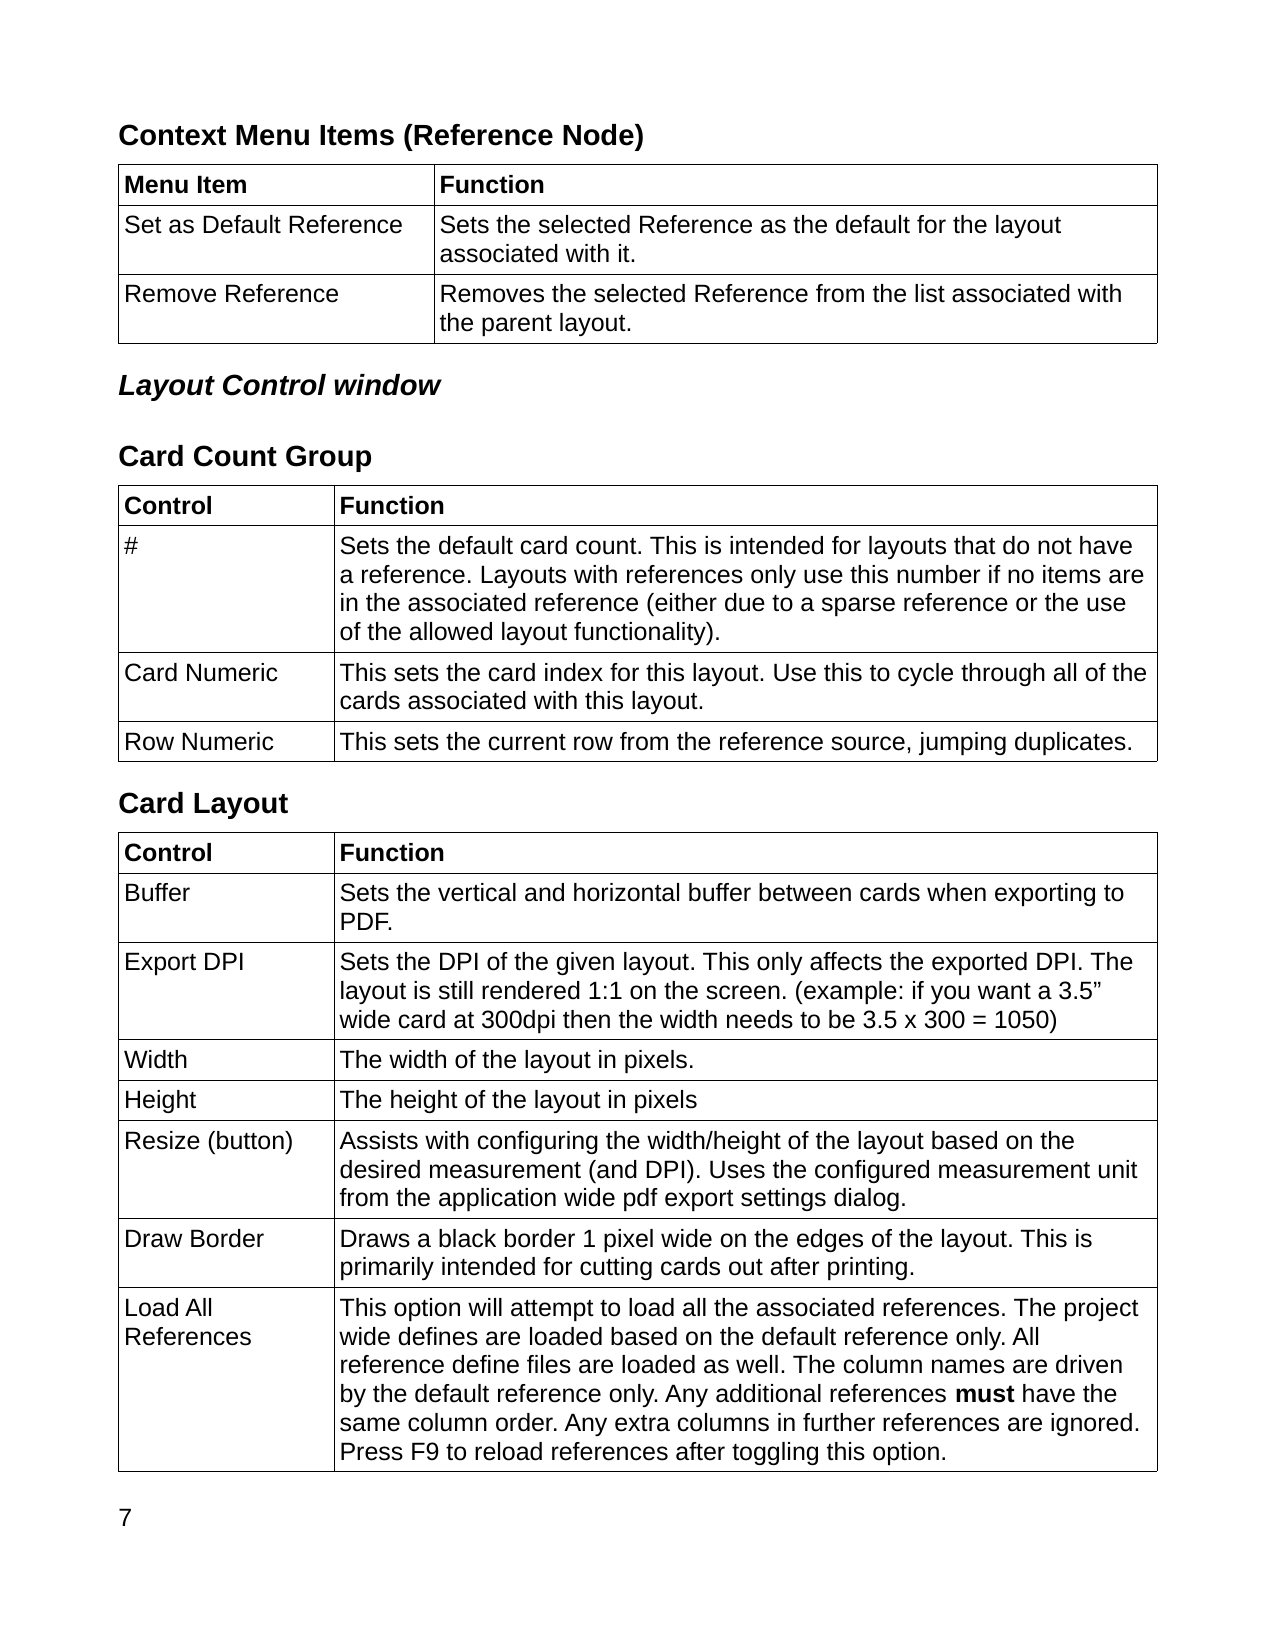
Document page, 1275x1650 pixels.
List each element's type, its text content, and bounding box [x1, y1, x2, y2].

table_cell This option will attempt to load all the associated references. The project wide defines are loaded based on the default reference only. All reference define files are loaded as well. The column names are driven by the default reference only. Any additional references must have the same column order. Any extra columns in further references are ignored. Press F9 to reload references after toggling this option. [335, 1288, 1157, 1471]
table_cell Height [119, 1081, 334, 1120]
table_cell Sets the DPI of the given layout. This only affects the exported DPI. The layout is still rendered 1:1 on the screen. (example: if you want a 3.5” wide card at 300dpi then the width needs to be 3.5 x 300 = 1050) [335, 943, 1157, 1039]
table_cell Removes the selected Reference from the list associated with the parent layout. [435, 275, 1157, 343]
subtitle Context Menu Items (Reference Node) [118, 118, 1157, 152]
table_cell Sets the vertical and horizontal buffer between cards when exporting to PDF. [335, 874, 1157, 942]
subtitle Card Layout [118, 786, 1157, 820]
table_cell Buffer [119, 874, 334, 942]
table_cell Card Numeric [119, 653, 334, 721]
table_cell Row Numeric [119, 722, 334, 761]
table_cell Draws a black border 1 pixel wide on the edges of the layout. This is primarily intended for cutting cards out after printing. [335, 1219, 1157, 1287]
table_cell Sets the selected Reference as the default for the layout associated with it. [435, 206, 1157, 273]
subtitle Layout Control window [118, 368, 1157, 401]
table_header Menu Item [119, 165, 434, 204]
table_cell Remove Reference [119, 275, 434, 343]
table_header Control [119, 833, 334, 872]
table_cell Resize (button) [119, 1121, 334, 1218]
table_cell Export DPI [119, 943, 334, 1039]
table_cell Draw Border [119, 1219, 334, 1287]
table_cell Assists with configuring the width/height of the layout based on the desired measurement (and DPI). Uses the configured measurement unit from the application wide pdf export settings dialog. [335, 1121, 1157, 1218]
table_cell The width of the layout in pixels. [335, 1040, 1157, 1080]
table_cell This sets the card index for this layout. Use this to cycle through all of the cards associated with this layout. [335, 653, 1157, 721]
table_cell Sets the default card count. This is intended for layouts that do not have a reference. Layouts with references only use this number if no items are in the associated reference (either due to a sparse reference or the use of the allowed layout functionality). [335, 526, 1157, 652]
table_cell Set as Default Reference [119, 206, 434, 273]
table_cell # [119, 526, 334, 652]
table_cell This sets the current row from the reference source, jumping duplicates. [335, 722, 1157, 761]
table_cell Load All References [119, 1288, 334, 1471]
table_cell The height of the layout in pixels [335, 1081, 1157, 1120]
table_header Function [435, 165, 1157, 204]
table_header Control [119, 486, 334, 525]
table_header Function [335, 486, 1157, 525]
subtitle Card Count Group [118, 439, 1157, 472]
table_header Function [335, 833, 1157, 872]
table_cell Width [119, 1040, 334, 1080]
